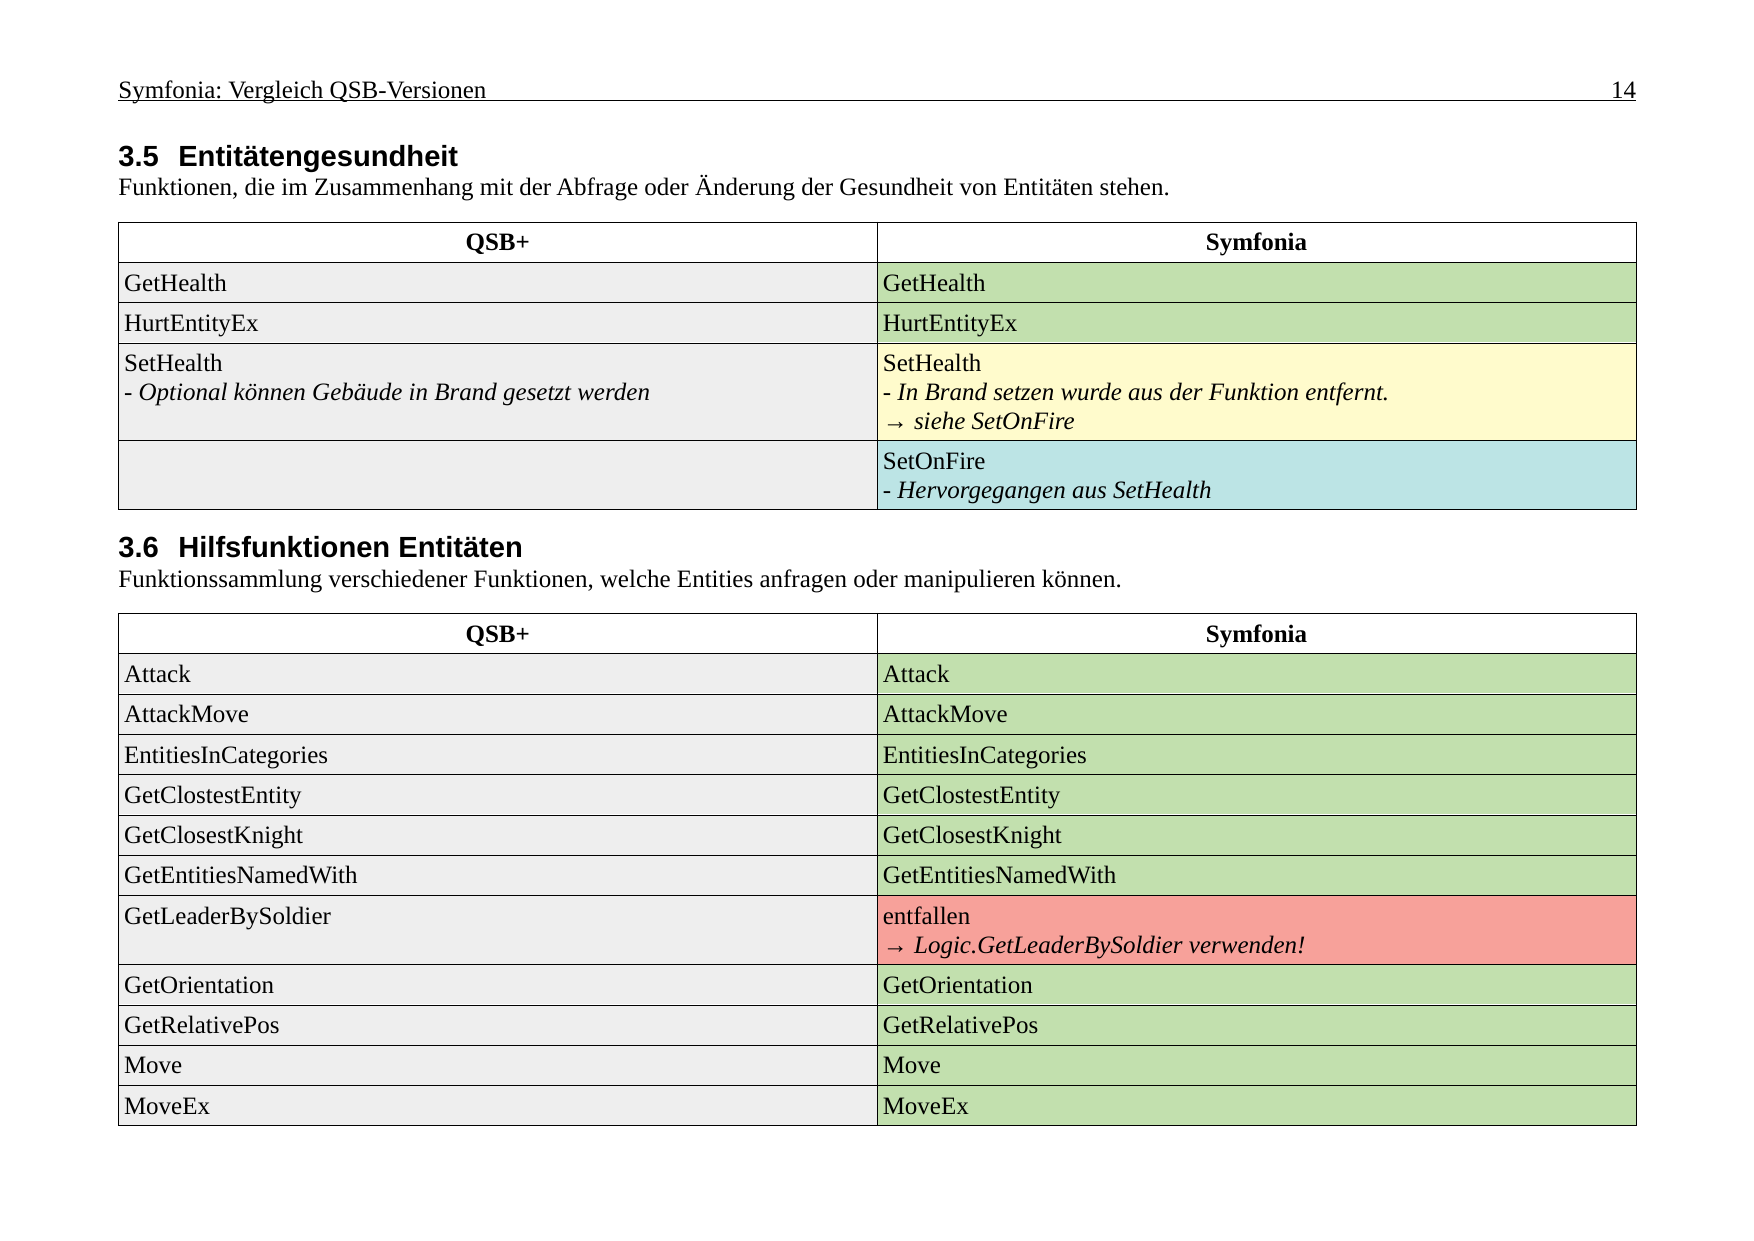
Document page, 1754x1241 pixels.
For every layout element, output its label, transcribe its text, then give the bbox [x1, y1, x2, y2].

table_cell Move [878, 1046, 1636, 1085]
table_cell HurtEntityEx [878, 303, 1636, 342]
table_cell SetHealth - Optional können Gebäude in Brand gesetzt werden [119, 344, 877, 440]
table_cell Attack [119, 654, 877, 693]
table_cell GetHealth [119, 263, 877, 302]
table_cell GetEntitiesNamedWith [878, 856, 1636, 895]
table_cell HurtEntityEx [119, 303, 877, 342]
table_cell GetHealth [878, 263, 1636, 302]
table_cell GetRelativePos [878, 1006, 1636, 1045]
table_cell GetEntitiesNamedWith [119, 856, 877, 895]
table_cell AttackMove [878, 695, 1636, 734]
table_cell EntitiesInCategories [119, 735, 877, 774]
table_cell [119, 441, 877, 509]
table_cell MoveEx [878, 1086, 1636, 1125]
subtitle Entitätengesundheit [118, 139, 1636, 172]
table_header QSB+ [119, 614, 877, 653]
table_cell Move [119, 1046, 877, 1085]
table_cell GetClosestKnight [878, 816, 1636, 855]
table_header Symfonia [878, 223, 1636, 262]
table_cell AttackMove [119, 695, 877, 734]
table_header QSB+ [119, 223, 877, 262]
subtitle Hilfsfunktionen Entitäten [118, 530, 1636, 564]
table_cell entfallen → Logic.GetLeaderBySoldier verwenden! [878, 896, 1636, 964]
table_cell GetClosestKnight [119, 816, 877, 855]
table_cell GetOrientation [878, 965, 1636, 1004]
table_cell EntitiesInCategories [878, 735, 1636, 774]
table_cell SetOnFire - Hervorgegangen aus SetHealth [878, 441, 1636, 509]
table_cell MoveEx [119, 1086, 877, 1125]
table_header Symfonia [878, 614, 1636, 653]
table_cell Attack [878, 654, 1636, 693]
table_cell GetClostestEntity [119, 775, 877, 814]
table_cell SetHealth - In Brand setzen wurde aus der Funktion entfernt. → siehe SetOnFire [878, 344, 1636, 440]
table_cell GetOrientation [119, 965, 877, 1004]
table_cell GetRelativePos [119, 1006, 877, 1045]
table_cell GetClostestEntity [878, 775, 1636, 814]
text Funktionssammlung verschiedener Funktionen, welche Entities anfragen oder manipulieren können. [118, 564, 1636, 593]
text Funktionen, die im Zusammenhang mit der Abfrage oder Änderung der Gesundheit von Entitäten stehen. [118, 172, 1636, 201]
table_cell GetLeaderBySoldier [119, 896, 877, 964]
